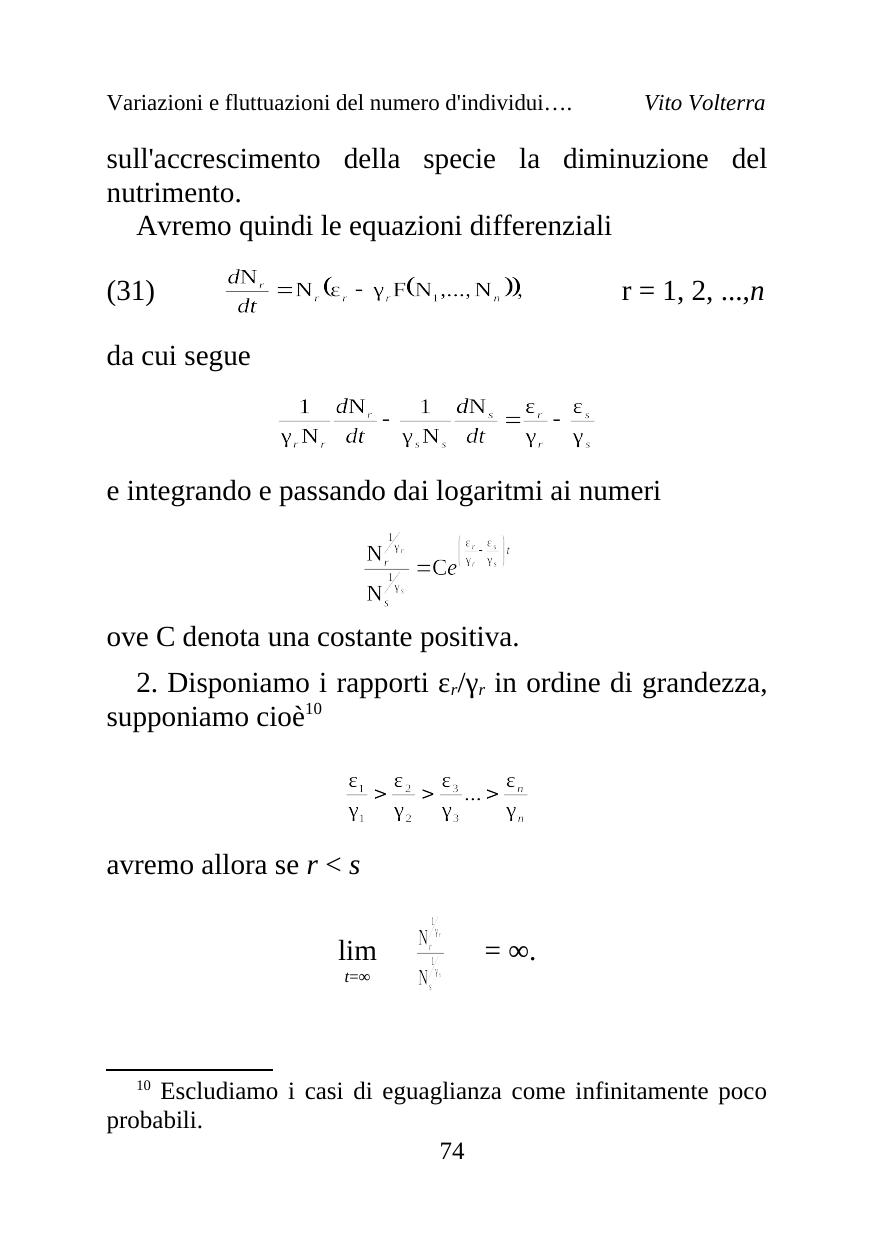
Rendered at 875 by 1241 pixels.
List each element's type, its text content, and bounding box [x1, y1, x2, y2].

text avremo allora se r < s [106, 847, 768, 881]
table_cell = ∞. [473, 933, 547, 1014]
text ove C denota una costante positiva. [106, 619, 768, 653]
table_cell lim t=∞ [327, 933, 388, 1014]
text Escludiamo i casi di eguaglianza come infinitamente poco probabili. [106, 1076, 768, 1134]
text 2. Disponiamo i rapporti εr/γr in ordine di grandezza, supponiamo cioè [106, 666, 768, 733]
text e integrando e passando dai logaritmi ai numeri [106, 473, 768, 507]
table_header [195, 255, 553, 338]
table_header (31) [95, 255, 195, 338]
table_header [327, 893, 388, 933]
table_header [388, 893, 473, 1014]
text da cui segue [106, 338, 768, 371]
text sull'accrescimento della specie la diminuzione del nutrimento. [106, 141, 768, 208]
text Avremo quindi le equazioni differenziali [106, 208, 768, 242]
table_header r = 1, 2, ...,n [553, 255, 778, 338]
table_header [473, 893, 547, 933]
